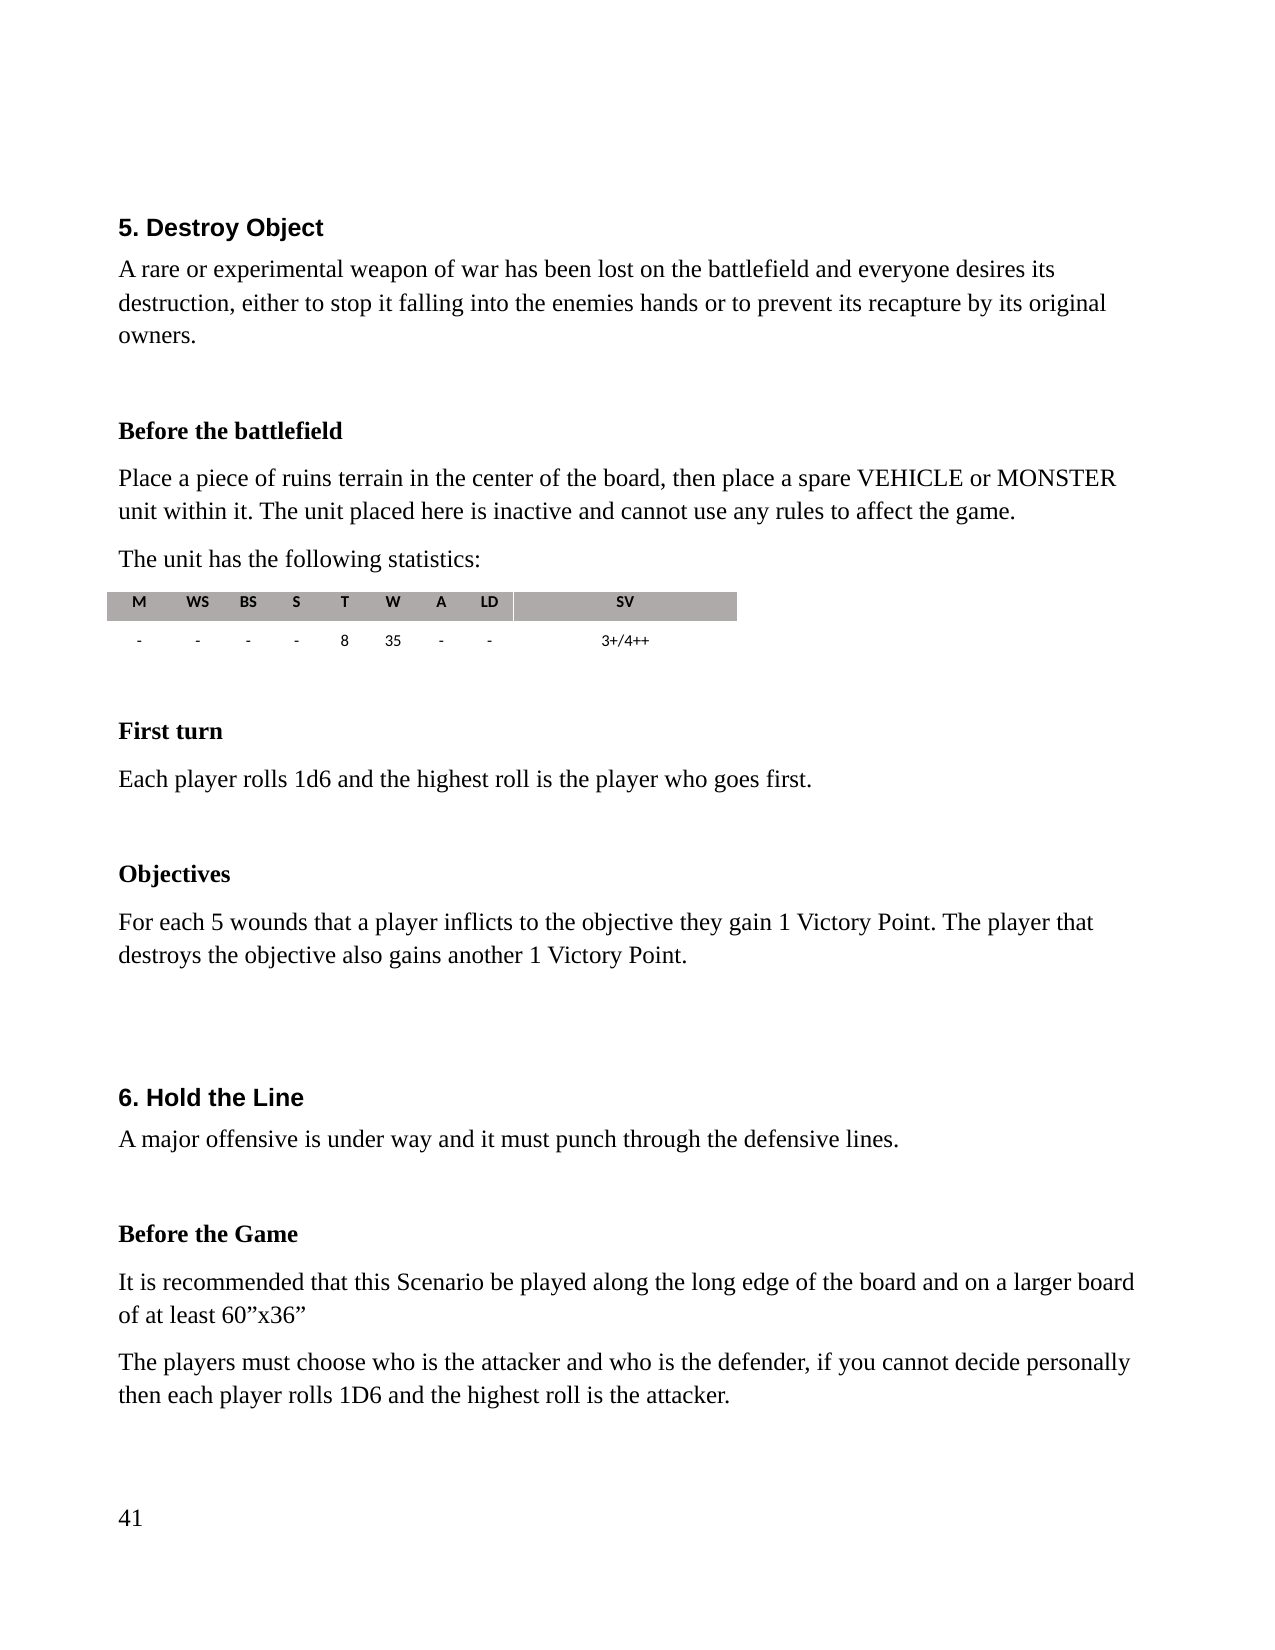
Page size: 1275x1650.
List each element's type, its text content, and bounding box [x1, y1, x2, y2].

text It is recommended that this Scenario be played along the long edge of the board and on a larger board of at least 60”x36” [118, 1267, 1157, 1328]
table_header M [107, 592, 171, 621]
table_header S [272, 592, 321, 621]
table_cell - [417, 621, 465, 659]
table_header WS [171, 592, 224, 621]
text The unit has the following statistics: [118, 544, 1157, 573]
table_header Sv [514, 592, 737, 621]
table_cell - [272, 621, 321, 659]
table_cell 35 [369, 621, 417, 659]
table_header A [417, 592, 465, 621]
table_cell - [171, 621, 224, 659]
subtitle . Hold the Line [118, 1083, 1157, 1111]
table_cell - [107, 621, 171, 659]
text Place a piece of ruins terrain in the center of the board, then place a spare VEHICLE or MONSTER unit within it. The unit placed here is inactive and cannot use any rules to affect the game. [118, 463, 1157, 525]
table_header T [321, 592, 369, 621]
text A rare or experimental weapon of war has been lost on the battlefield and everyone desires its destruction, either to stop it falling into the enemies hands or to prevent its recapture by its original owners. [118, 254, 1157, 349]
table_cell 3+/4++ [514, 621, 737, 659]
text Before the battlefield [118, 416, 1157, 444]
table_cell - [465, 621, 513, 659]
text Before the Game [118, 1219, 1157, 1248]
text For each 5 wounds that a player inflicts to the objective they gain 1 Victory Point. The player that destroys the objective also gains another 1 Victory Point. [118, 907, 1157, 968]
text A major offensive is under way and it must punch through the defensive lines. [118, 1124, 1157, 1153]
text First turn [118, 716, 1157, 745]
table_cell - [224, 621, 272, 659]
table_header Ld [465, 592, 513, 621]
subtitle . Destroy Object [118, 213, 1157, 242]
text The players must choose who is the attacker and who is the defender, if you cannot decide personally then each player rolls 1D6 and the highest roll is the attacker. [118, 1347, 1157, 1409]
text Objectives [118, 859, 1157, 888]
table_header BS [224, 592, 272, 621]
table_cell 8 [321, 621, 369, 659]
text Each player rolls 1d6 and the highest roll is the player who goes first. [118, 764, 1157, 793]
table_header W [369, 592, 417, 621]
